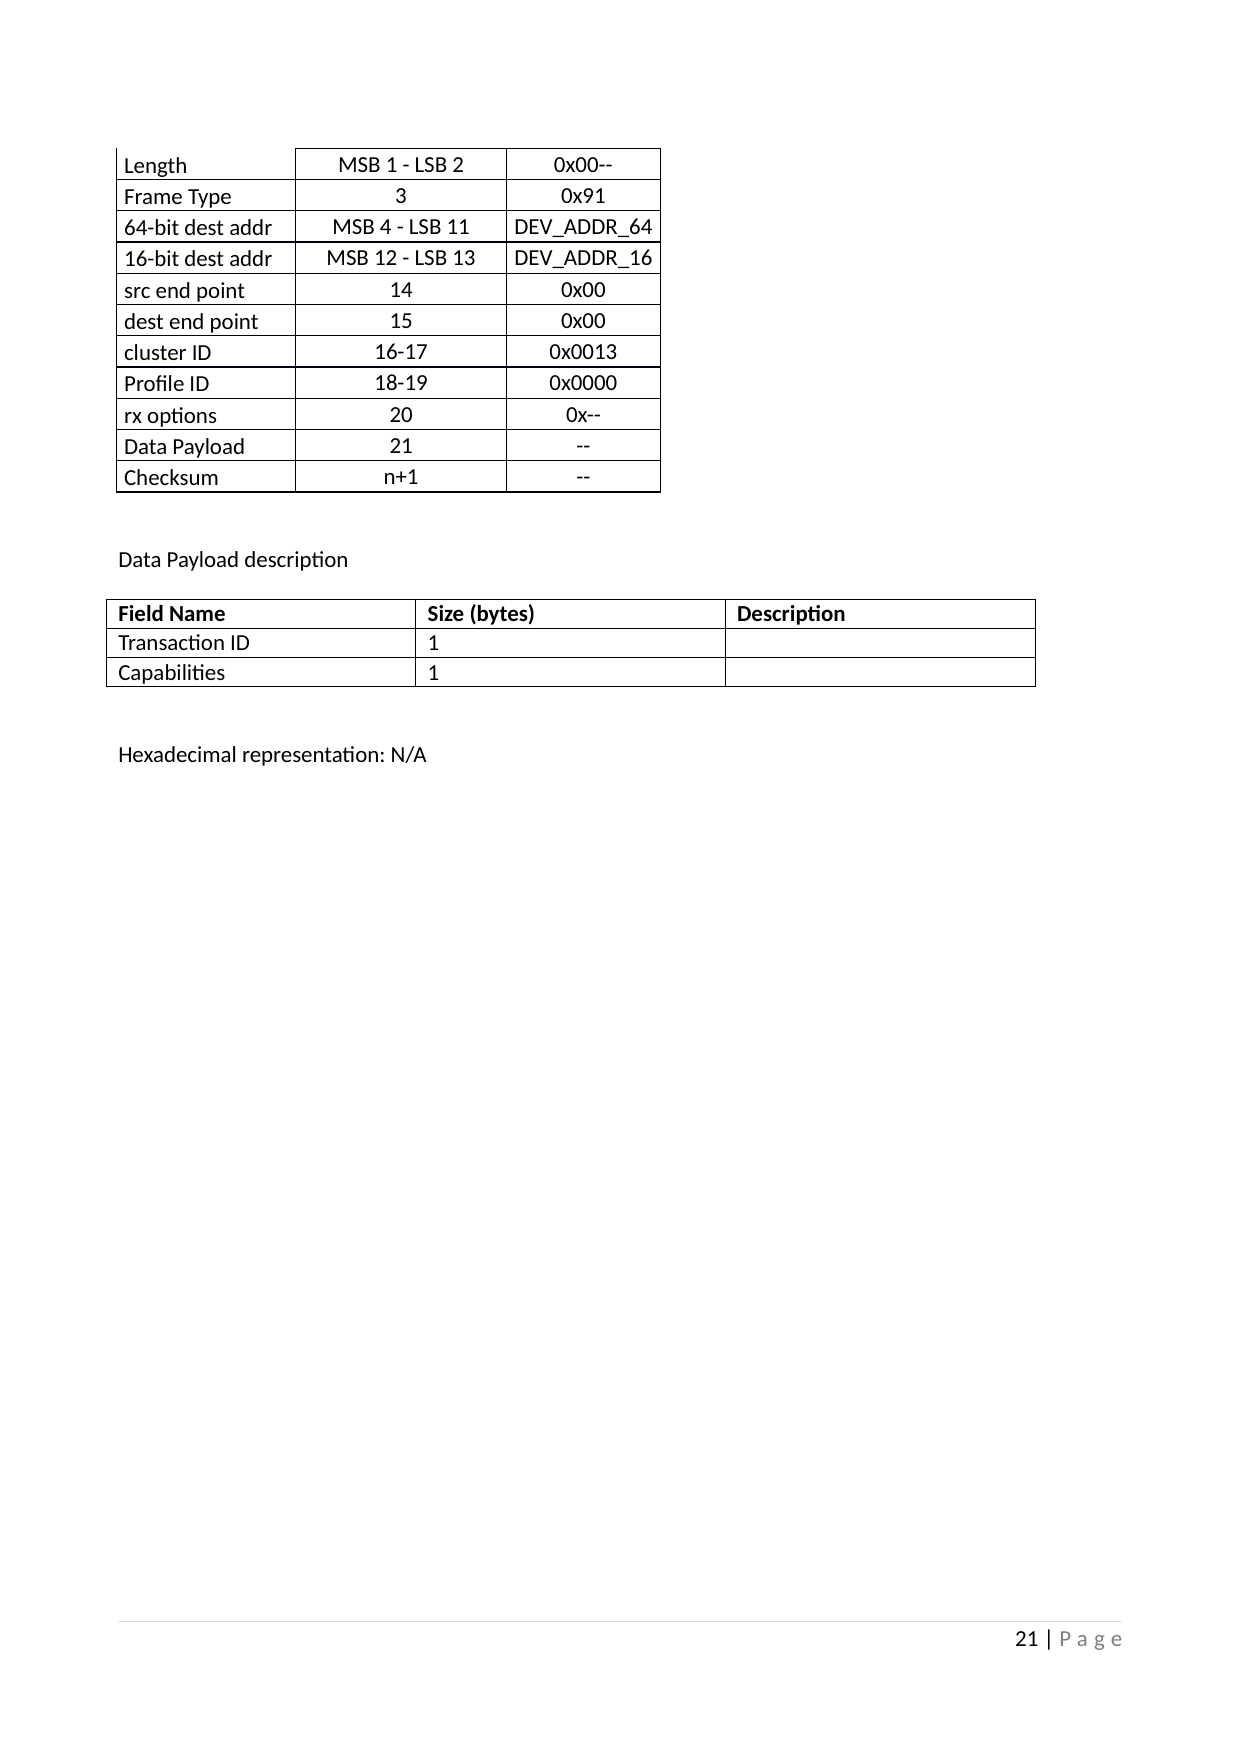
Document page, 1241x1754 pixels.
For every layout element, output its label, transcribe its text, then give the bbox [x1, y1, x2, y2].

table_cell 0x00 [507, 305, 660, 335]
table_cell Frame Type [117, 180, 295, 210]
table_cell 18-19 [296, 368, 506, 398]
table_cell 1 [416, 629, 725, 657]
table_cell 14 [296, 274, 506, 304]
table_cell 21 [296, 430, 506, 460]
table_cell -- [507, 461, 660, 491]
table_cell MSB 4 - LSB 11 [296, 211, 506, 241]
table_cell 1 [416, 658, 725, 686]
table_cell Checksum [117, 461, 295, 491]
table_cell 16-bit dest addr [117, 243, 295, 273]
table_cell 0x-- [507, 399, 660, 429]
table_cell src end point [117, 274, 295, 304]
table_cell 0x91 [507, 180, 660, 210]
table_cell -- [507, 430, 660, 460]
table_cell 20 [296, 399, 506, 429]
table_cell DEV_ADDR_16 [507, 243, 660, 273]
table_cell dest end point [117, 305, 295, 335]
table_cell Length [117, 148, 295, 179]
table_cell 16-17 [296, 336, 506, 366]
table_cell MSB 12 - LSB 13 [296, 243, 506, 273]
table_cell DEV_ADDR_64 [507, 211, 660, 241]
table_cell 3 [296, 180, 506, 210]
table_cell n+1 [296, 461, 506, 491]
table_cell [726, 629, 1035, 657]
table_cell [726, 658, 1035, 686]
table_cell 0x00-- [507, 149, 660, 179]
table_cell 0x00 [507, 274, 660, 304]
table_header Description [726, 600, 1035, 627]
table_cell cluster ID [117, 336, 295, 366]
table_cell Capabilities [107, 658, 415, 686]
text Data Payload description [118, 545, 1122, 573]
table_header Field Name [107, 600, 415, 627]
table_cell 0x0000 [507, 368, 660, 398]
table_cell Profile ID [117, 368, 295, 398]
table_header Size (bytes) [416, 600, 725, 627]
table_cell rx options [117, 399, 295, 429]
table_cell Transaction ID [107, 629, 415, 657]
table_cell 15 [296, 305, 506, 335]
table_cell Data Payload [117, 430, 295, 460]
table_cell 64-bit dest addr [117, 211, 295, 241]
text Hexadecimal representation: N/A [118, 740, 1122, 768]
table_cell MSB 1 - LSB 2 [296, 149, 506, 179]
table_cell 0x0013 [507, 336, 660, 366]
